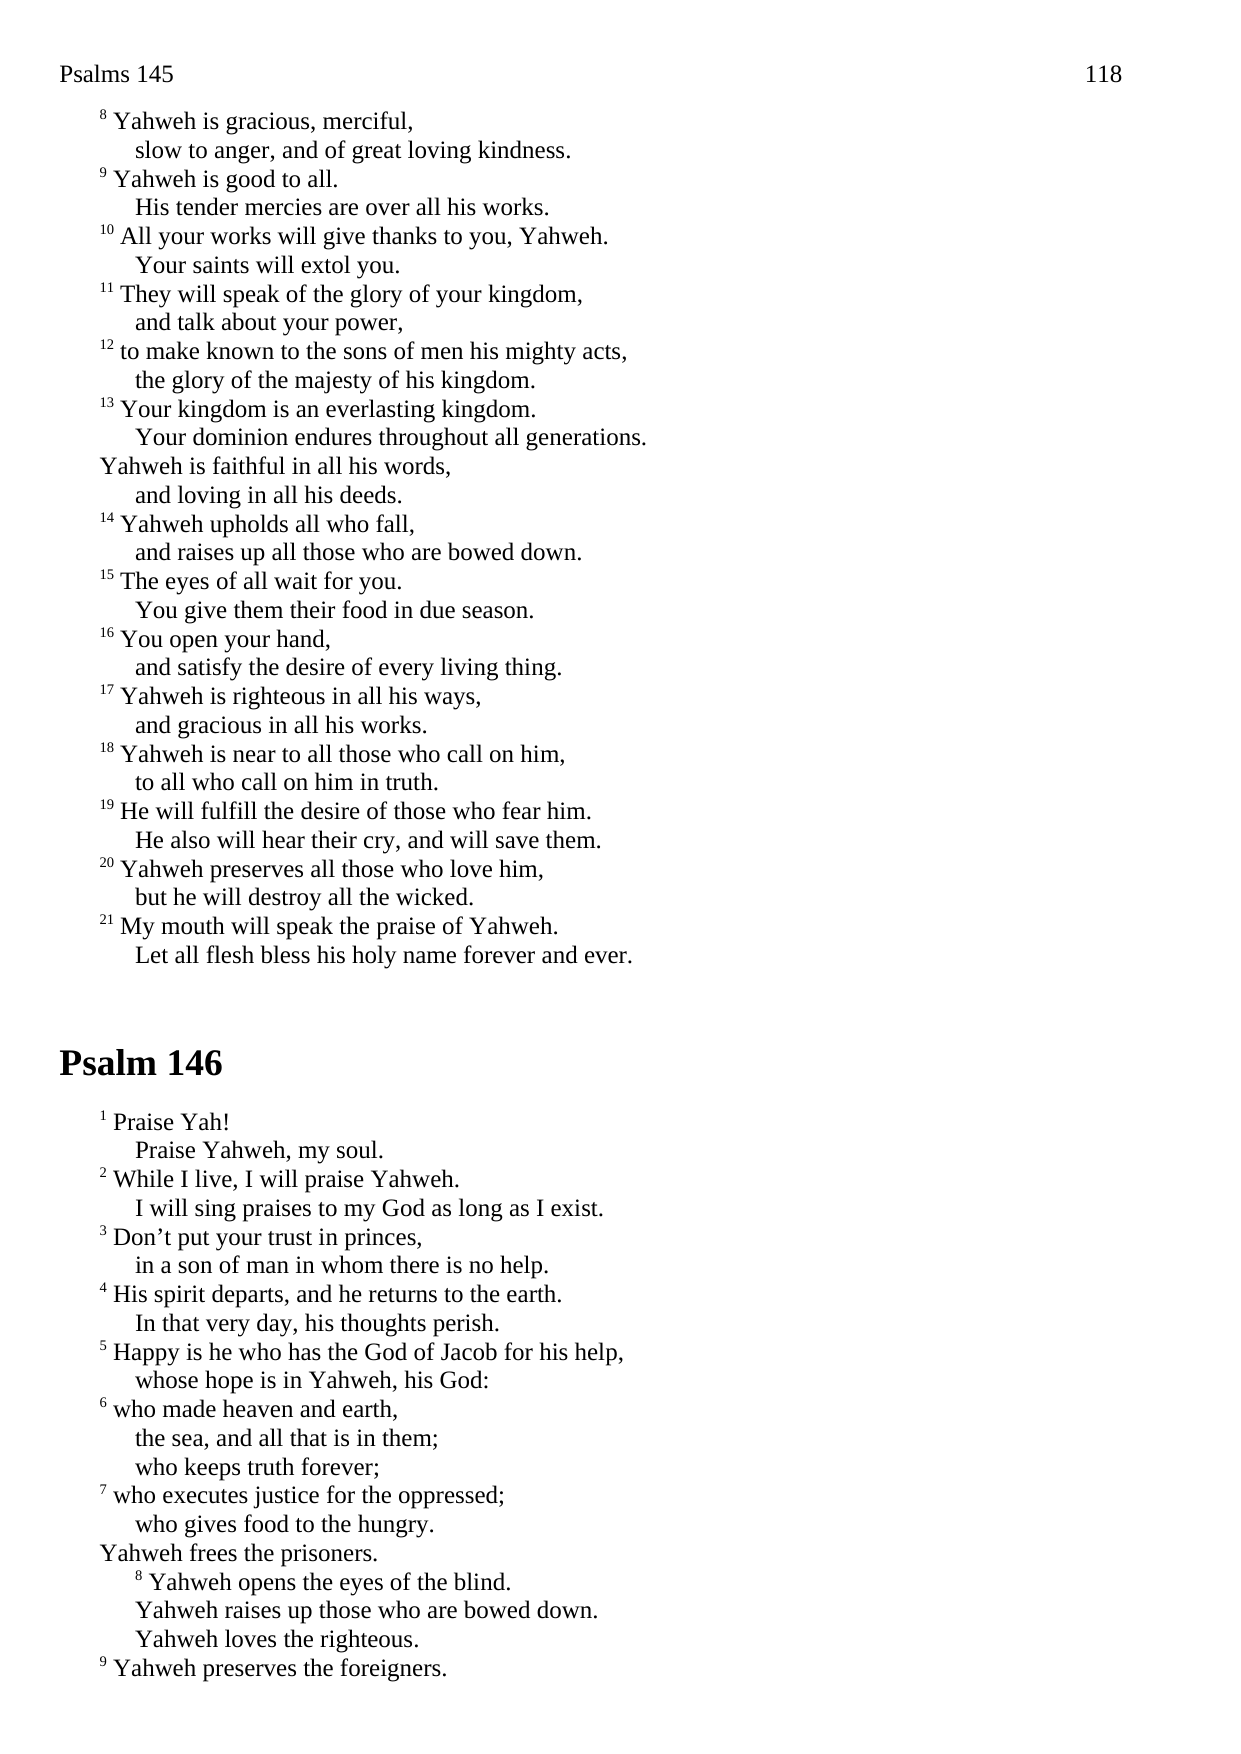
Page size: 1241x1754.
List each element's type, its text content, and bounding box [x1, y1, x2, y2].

text He also will hear their cry, and will save them. [135, 825, 1122, 854]
text the glory of the majesty of his kingdom. [135, 365, 1122, 394]
text Yahweh raises up those who are bowed down. [135, 1596, 1122, 1624]
text Yahweh loves the righteous. [135, 1624, 1122, 1653]
text Yahweh is faithful in all his words, [99, 451, 1122, 480]
text 1 Praise Yah! [99, 1107, 1122, 1136]
text Praise Yahweh, my soul. [135, 1136, 1122, 1164]
text in a son of man in whom there is no help. [135, 1251, 1122, 1279]
text slow to anger, and of great loving kindness. [135, 135, 1122, 164]
text 9 Yahweh preserves the foreigners. [99, 1653, 1122, 1682]
text 4 His spirit departs, and he returns to the earth. [99, 1279, 1122, 1308]
text 14 Yahweh upholds all who fall, [99, 509, 1122, 537]
text who keeps truth forever; [135, 1452, 1122, 1481]
text 17 Yahweh is righteous in all his ways, [99, 681, 1122, 710]
text and talk about your power, [135, 307, 1122, 336]
text Let all flesh bless his holy name forever and ever. [135, 940, 1122, 969]
text Psalm 146 [59, 1040, 1122, 1083]
text 19 He will fulfill the desire of those who fear him. [99, 796, 1122, 825]
text 21 My mouth will speak the praise of Yahweh. [99, 911, 1122, 940]
text and loving in all his deeds. [135, 480, 1122, 509]
text 2 While I live, I will praise Yahweh. [99, 1164, 1122, 1193]
text Your saints will extol you. [135, 250, 1122, 279]
text I will sing praises to my God as long as I exist. [135, 1193, 1122, 1222]
text the sea, and all that is in them; [135, 1423, 1122, 1452]
text who gives food to the hungry. [135, 1509, 1122, 1538]
text 6 who made heaven and earth, [99, 1394, 1122, 1423]
text but he will destroy all the wicked. [135, 882, 1122, 911]
text whose hope is in Yahweh, his God: [135, 1366, 1122, 1394]
text 3 Don’t put your trust in princes, [99, 1222, 1122, 1251]
text Your dominion endures throughout all generations. [135, 422, 1122, 451]
text You give them their food in due season. [135, 595, 1122, 624]
text 10 All your works will give thanks to you, Yahweh. [99, 221, 1122, 250]
text and gracious in all his works. [135, 710, 1122, 739]
text 16 You open your hand, [99, 624, 1122, 652]
text 8 Yahweh is gracious, merciful, [99, 106, 1122, 135]
text 13 Your kingdom is an everlasting kingdom. [99, 394, 1122, 422]
text In that very day, his thoughts perish. [135, 1308, 1122, 1337]
text 7 who executes justice for the oppressed; [99, 1481, 1122, 1509]
text to all who call on him in truth. [135, 767, 1122, 796]
text and satisfy the desire of every living thing. [135, 652, 1122, 681]
text and raises up all those who are bowed down. [135, 537, 1122, 566]
text 18 Yahweh is near to all those who call on him, [99, 739, 1122, 767]
text 5 Happy is he who has the God of Jacob for his help, [99, 1337, 1122, 1366]
text Yahweh frees the prisoners. [99, 1538, 1122, 1567]
text 8 Yahweh opens the eyes of the blind. [135, 1567, 1122, 1596]
text 15 The eyes of all wait for you. [99, 566, 1122, 595]
text 11 They will speak of the glory of your kingdom, [99, 279, 1122, 307]
text 9 Yahweh is good to all. [99, 164, 1122, 192]
text 12 to make known to the sons of men his mighty acts, [99, 336, 1122, 365]
text His tender mercies are over all his works. [135, 192, 1122, 221]
text 20 Yahweh preserves all those who love him, [99, 854, 1122, 882]
